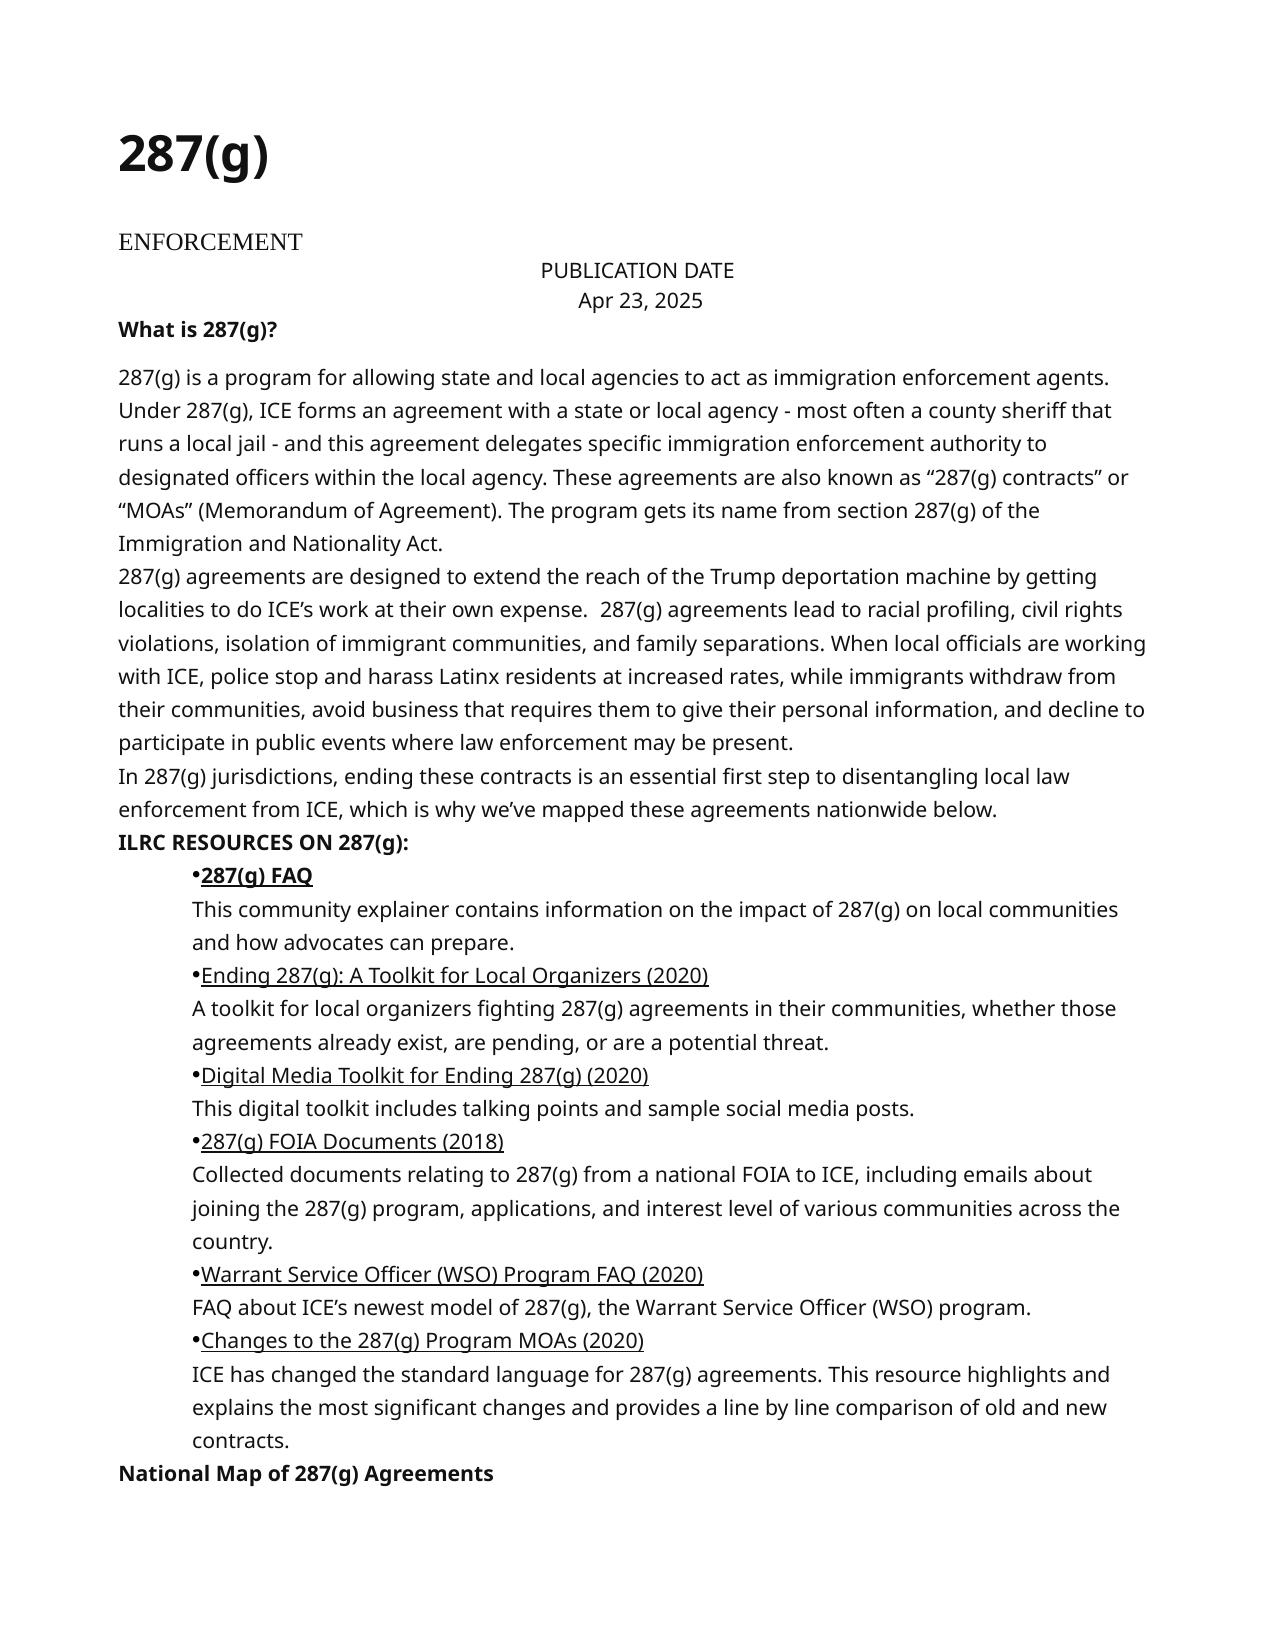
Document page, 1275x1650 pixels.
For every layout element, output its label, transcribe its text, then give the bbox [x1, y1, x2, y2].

text In 287(g) jurisdictions, ending these contracts is an essential first step to disentangling local law enforcement from ICE, which is why we’ve mapped these agreements nationwide below. [118, 761, 1157, 823]
list 287(g) FOIA Documents (2018) Collected documents relating to 287(g) from a national FOIA to ICE, including emails about joining the 287(g) program, applications, and interest level of various communities across the country. [118, 1127, 1157, 1256]
list 287(g) FAQ This community explainer contains information on the impact of 287(g) on local communities and how advocates can prepare. [118, 861, 1157, 956]
text 287(g) agreements are designed to extend the reach of the Trump deportation machine by getting localities to do ICE’s work at their own expense. 287(g) agreements lead to racial profiling, civil rights violations, isolation of immigrant communities, and family separations. When local officials are working with ICE, police stop and harass Latinx residents at increased rates, while immigrants withdraw from their communities, avoid business that requires them to give their personal information, and decline to participate in public events where law enforcement may be present. [118, 562, 1157, 757]
text Enforcement [118, 227, 1157, 256]
text What is 287(g)? [118, 315, 1117, 344]
text ILRC RESOURCES ON 287(g): [118, 828, 1157, 857]
text Apr 23, 2025 [118, 285, 1157, 315]
text Publication Date [118, 256, 1157, 285]
subtitle 287(g) [118, 118, 1117, 186]
list Ending 287(g): A Toolkit for Local Organizers (2020) A toolkit for local organizers fighting 287(g) agreements in their communities, whether those agreements already exist, are pending, or are a potential threat. [118, 961, 1157, 1056]
text National Map of 287(g) Agreements [118, 1459, 1157, 1488]
text 287(g) is a program for allowing state and local agencies to act as immigration enforcement agents. Under 287(g), ICE forms an agreement with a state or local agency - most often a county sheriff that runs a local jail - and this agreement delegates specific immigration enforcement authority to designated officers within the local agency. These agreements are also known as “287(g) contracts” or “MOAs” (Memorandum of Agreement). The program gets its name from section 287(g) of the Immigration and Nationality Act. [118, 363, 1157, 558]
list Digital Media Toolkit for Ending 287(g) (2020) This digital toolkit includes talking points and sample social media posts. [118, 1060, 1157, 1123]
list Changes to the 287(g) Program MOAs (2020) ICE has changed the standard language for 287(g) agreements. This resource highlights and explains the most significant changes and provides a line by line comparison of old and new contracts. [118, 1326, 1157, 1455]
list Warrant Service Officer (WSO) Program FAQ (2020) FAQ about ICE’s newest model of 287(g), the Warrant Service Officer (WSO) program. [118, 1260, 1157, 1322]
